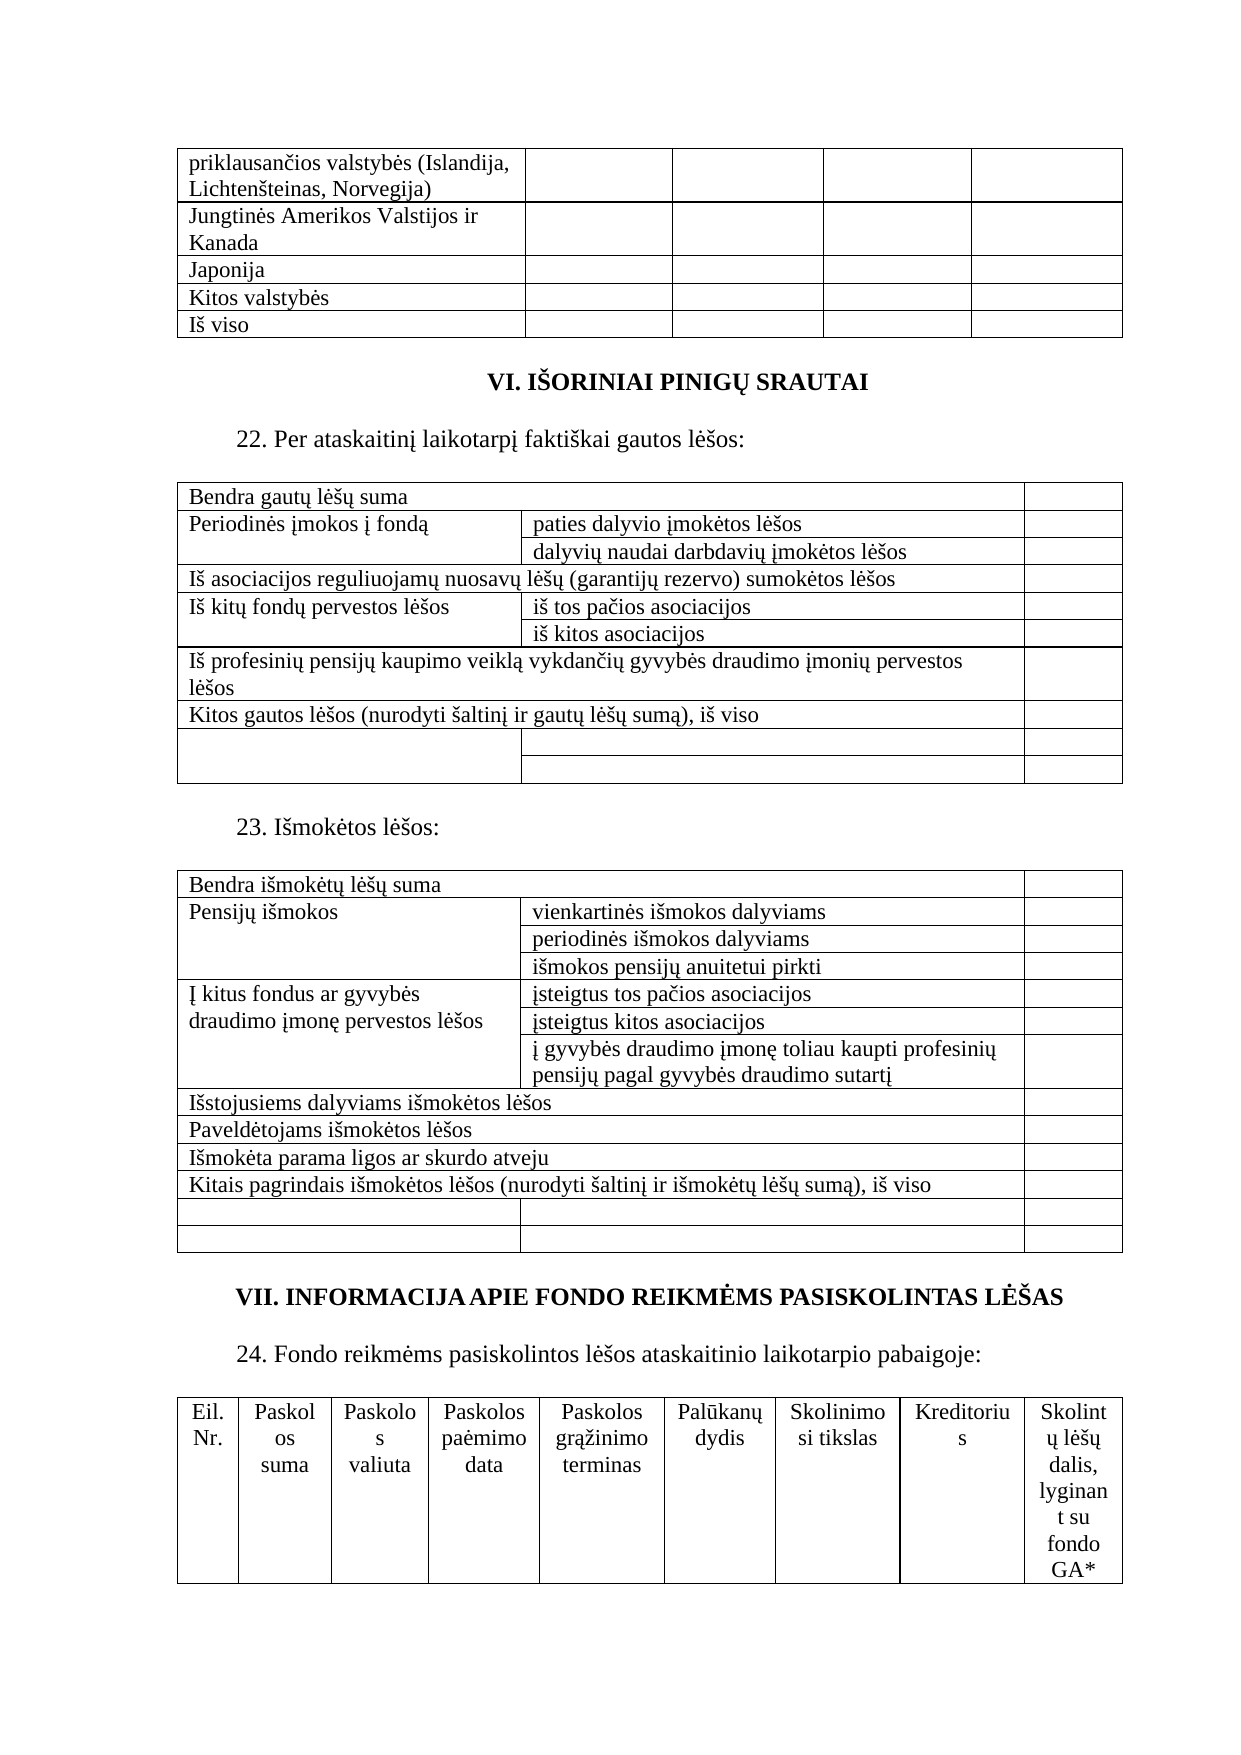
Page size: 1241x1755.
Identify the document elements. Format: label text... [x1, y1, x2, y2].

table_cell dalyvių naudai darbdavių įmokėtos lėšos [522, 538, 1024, 564]
table_cell [526, 284, 672, 310]
table_cell [1025, 1089, 1122, 1115]
table_header Paskolos suma [239, 1398, 331, 1582]
table_header Skolinimosi tikslas [776, 1398, 899, 1582]
table_cell [972, 203, 1122, 255]
table_cell [673, 284, 823, 310]
text 24. Fondo reikmėms pasiskolintos lėšos ataskaitinio laikotarpio pabaigoje: [177, 1339, 1122, 1368]
table_header Paskolos grąžinimo terminas [540, 1398, 664, 1582]
table_cell [972, 284, 1122, 310]
table_cell Pensijų išmokos [178, 898, 520, 979]
table_cell [1025, 926, 1122, 952]
table_cell [1025, 1171, 1122, 1197]
table_cell vienkartinės išmokos dalyviams [521, 898, 1024, 924]
table_cell Iš profesinių pensijų kaupimo veiklą vykdančių gyvybės draudimo įmonių pervestos lėšos [178, 648, 1024, 700]
table_cell [824, 149, 971, 201]
table_cell [1025, 953, 1122, 979]
table_cell Paveldėtojams išmokėtos lėšos [178, 1116, 1024, 1143]
table_cell [1025, 1008, 1122, 1034]
table_cell [1025, 511, 1122, 537]
table_cell Į kitus fondus ar gyvybės draudimo įmonę pervestos lėšos [178, 980, 520, 1088]
table_cell priklausančios valstybės (Islandija, Lichtenšteinas, Norvegija) [178, 149, 525, 201]
table_cell [1025, 565, 1122, 592]
table_cell [526, 311, 672, 337]
table_cell [526, 203, 672, 255]
table_header Eil. Nr. [178, 1398, 238, 1582]
table_cell [1025, 729, 1122, 755]
table_cell Iš asociacijos reguliuojamų nuosavų lėšų (garantijų rezervo) sumokėtos lėšos [178, 565, 1024, 592]
table_cell Iš kitų fondų pervestos lėšos [178, 593, 521, 646]
table_cell [972, 256, 1122, 282]
table_cell įsteigtus kitos asociacijos [521, 1008, 1024, 1034]
table_cell [673, 256, 823, 282]
table_cell įsteigtus tos pačios asociacijos [521, 980, 1024, 1007]
table_cell [972, 149, 1122, 201]
table_cell [1025, 538, 1122, 564]
table_cell [178, 1199, 520, 1225]
table_cell [824, 311, 971, 337]
table_cell [1025, 593, 1122, 619]
table_cell [526, 256, 672, 282]
table_header Bendra gautų lėšų suma [178, 483, 1024, 509]
table_cell [1025, 980, 1122, 1007]
text VI. išoriniai PINIGŲ SRAUTAI [177, 367, 1122, 396]
table_header Skolintų lėšų dalis, lyginant su fondo GA* [1025, 1398, 1122, 1582]
table_cell išmokos pensijų anuitetui pirkti [521, 953, 1024, 979]
table_cell [1025, 648, 1122, 700]
table_cell Kitos gautos lėšos (nurodyti šaltinį ir gautų lėšų sumą), iš viso [178, 701, 1024, 728]
table_cell iš kitos asociacijos [522, 620, 1024, 646]
table_cell [1025, 756, 1122, 782]
table_cell [522, 729, 1024, 755]
table_header Kreditorius [901, 1398, 1024, 1582]
table_cell Kitais pagrindais išmokėtos lėšos (nurodyti šaltinį ir išmokėtų lėšų sumą), iš viso [178, 1171, 1024, 1197]
table_cell [1025, 620, 1122, 646]
table_cell Kitos valstybės [178, 284, 525, 310]
table_cell periodinės išmokos dalyviams [521, 926, 1024, 952]
table_cell [1025, 1116, 1122, 1143]
table_cell [1025, 1035, 1122, 1088]
text 22. Per ataskaitinį laikotarpį faktiškai gautos lėšos: [177, 424, 1122, 453]
table_cell [824, 284, 971, 310]
table_cell [824, 256, 971, 282]
table_cell [526, 149, 672, 201]
table_cell [522, 756, 1024, 782]
table_cell [673, 311, 823, 337]
table_cell [673, 149, 823, 201]
text VII. INFORMACIJA APIE FONDO REIKMĖMS PASISKOLINTAS LĖŠAS [177, 1282, 1122, 1311]
table_cell [178, 729, 521, 782]
table_header Palūkanų dydis [665, 1398, 775, 1582]
table_header Paskolos valiuta [332, 1398, 428, 1582]
table_cell [1025, 701, 1122, 728]
table_cell [521, 1226, 1024, 1252]
table_cell Iš viso [178, 311, 525, 337]
table_cell [1025, 898, 1122, 924]
table_cell [1025, 1144, 1122, 1170]
table_cell [1025, 1226, 1122, 1252]
table_cell [1025, 1199, 1122, 1225]
table_header Bendra išmokėtų lėšų suma [178, 871, 1024, 897]
table_cell Išstojusiems dalyviams išmokėtos lėšos [178, 1089, 1024, 1115]
table_cell [824, 203, 971, 255]
table_header [1025, 871, 1122, 897]
table_cell į gyvybės draudimo įmonę toliau kaupti profesinių pensijų pagal gyvybės draudimo sutartį [521, 1035, 1024, 1088]
table_cell [521, 1199, 1024, 1225]
table_cell Jungtinės Amerikos Valstijos ir Kanada [178, 203, 525, 255]
table_cell Japonija [178, 256, 525, 282]
table_header [1025, 483, 1122, 509]
table_cell Išmokėta parama ligos ar skurdo atveju [178, 1144, 1024, 1170]
table_cell [972, 311, 1122, 337]
text 23. Išmokėtos lėšos: [177, 812, 1122, 841]
table_cell [178, 1226, 520, 1252]
table_cell Periodinės įmokos į fondą [178, 511, 521, 564]
table_cell [673, 203, 823, 255]
table_cell paties dalyvio įmokėtos lėšos [522, 511, 1024, 537]
table_cell iš tos pačios asociacijos [522, 593, 1024, 619]
table_header Paskolos paėmimo data [429, 1398, 539, 1582]
